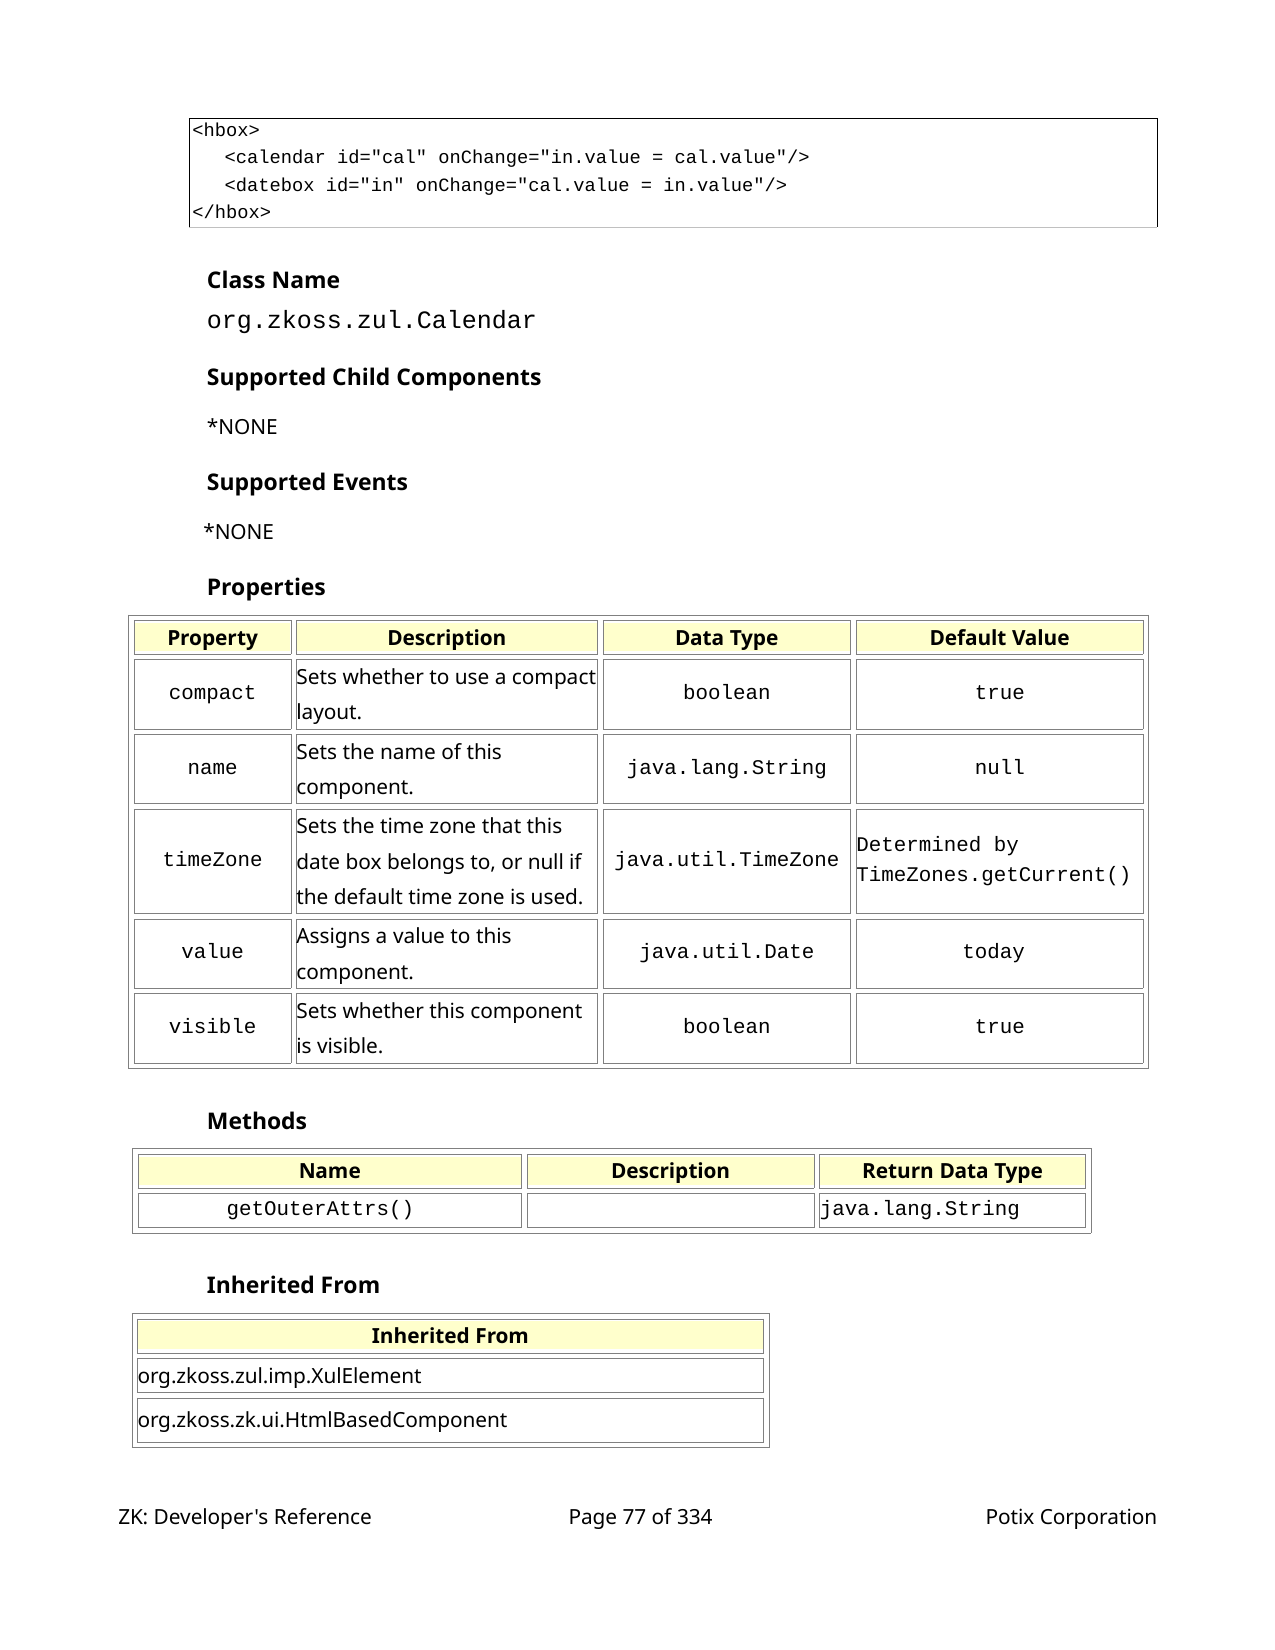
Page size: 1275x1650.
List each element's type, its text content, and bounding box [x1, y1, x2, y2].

text *NONE [207, 412, 1157, 441]
table_cell boolean [600, 988, 853, 1063]
table_cell boolean [600, 654, 853, 729]
table_cell org.zkoss.zk.ui.HtmlBasedComponent [134, 1392, 766, 1442]
table_cell timeZone [131, 803, 293, 913]
subtitle Supported Child Components [207, 361, 1157, 392]
table_cell Sets whether this component is visible. [293, 988, 600, 1063]
table_cell Assigns a value to this component. [293, 913, 600, 988]
table_header Inherited From [134, 1314, 766, 1352]
table_cell Sets the time zone that this date box belongs to, or null if the default time zone is used. [293, 803, 600, 913]
table_cell true [853, 654, 1146, 729]
subtitle Properties [207, 571, 1157, 602]
table_cell [524, 1188, 817, 1227]
table_cell true [853, 988, 1146, 1063]
table_cell java.lang.String [600, 729, 853, 803]
subtitle Inherited From [207, 1269, 1157, 1301]
table_header Description [524, 1149, 817, 1188]
table_header Property [131, 616, 293, 654]
table_cell Sets whether to use a compact layout. [293, 654, 600, 729]
table_cell getOuterAttrs() [135, 1188, 524, 1227]
table_cell compact [131, 654, 293, 729]
table_cell org.zkoss.zul.imp.XulElement [134, 1353, 766, 1392]
text *NONE [118, 517, 1157, 546]
table_cell Determined by TimeZones.getCurrent() [853, 803, 1146, 913]
table_cell null [853, 729, 1146, 803]
text </hbox> [190, 200, 1157, 227]
table_header Description [293, 616, 600, 654]
subtitle Class Name [207, 264, 1157, 295]
table_cell [528, 1194, 814, 1227]
table_cell java.util.Date [600, 913, 853, 988]
table_cell visible [131, 988, 293, 1063]
table_cell Sets the name of this component. [293, 729, 600, 803]
table_cell name [131, 729, 293, 803]
table_header Name [135, 1149, 524, 1188]
text <datebox id="in" onChange="cal.value = in.value"/> [190, 172, 1157, 197]
text org.zkoss.zul.Calendar [207, 307, 1157, 336]
table_cell java.lang.String [817, 1188, 1088, 1227]
table_header Default Value [853, 616, 1146, 654]
table_cell java.util.TimeZone [600, 803, 853, 913]
table_cell today [853, 913, 1146, 988]
text <hbox> [190, 119, 1157, 142]
subtitle Supported Events [207, 466, 1157, 497]
table_cell value [131, 913, 293, 988]
subtitle Methods [207, 1105, 1157, 1136]
table_header Data Type [600, 616, 853, 654]
table_header Return Data Type [817, 1149, 1088, 1188]
text <calendar id="cal" onChange="in.value = cal.value"/> [190, 145, 1157, 169]
